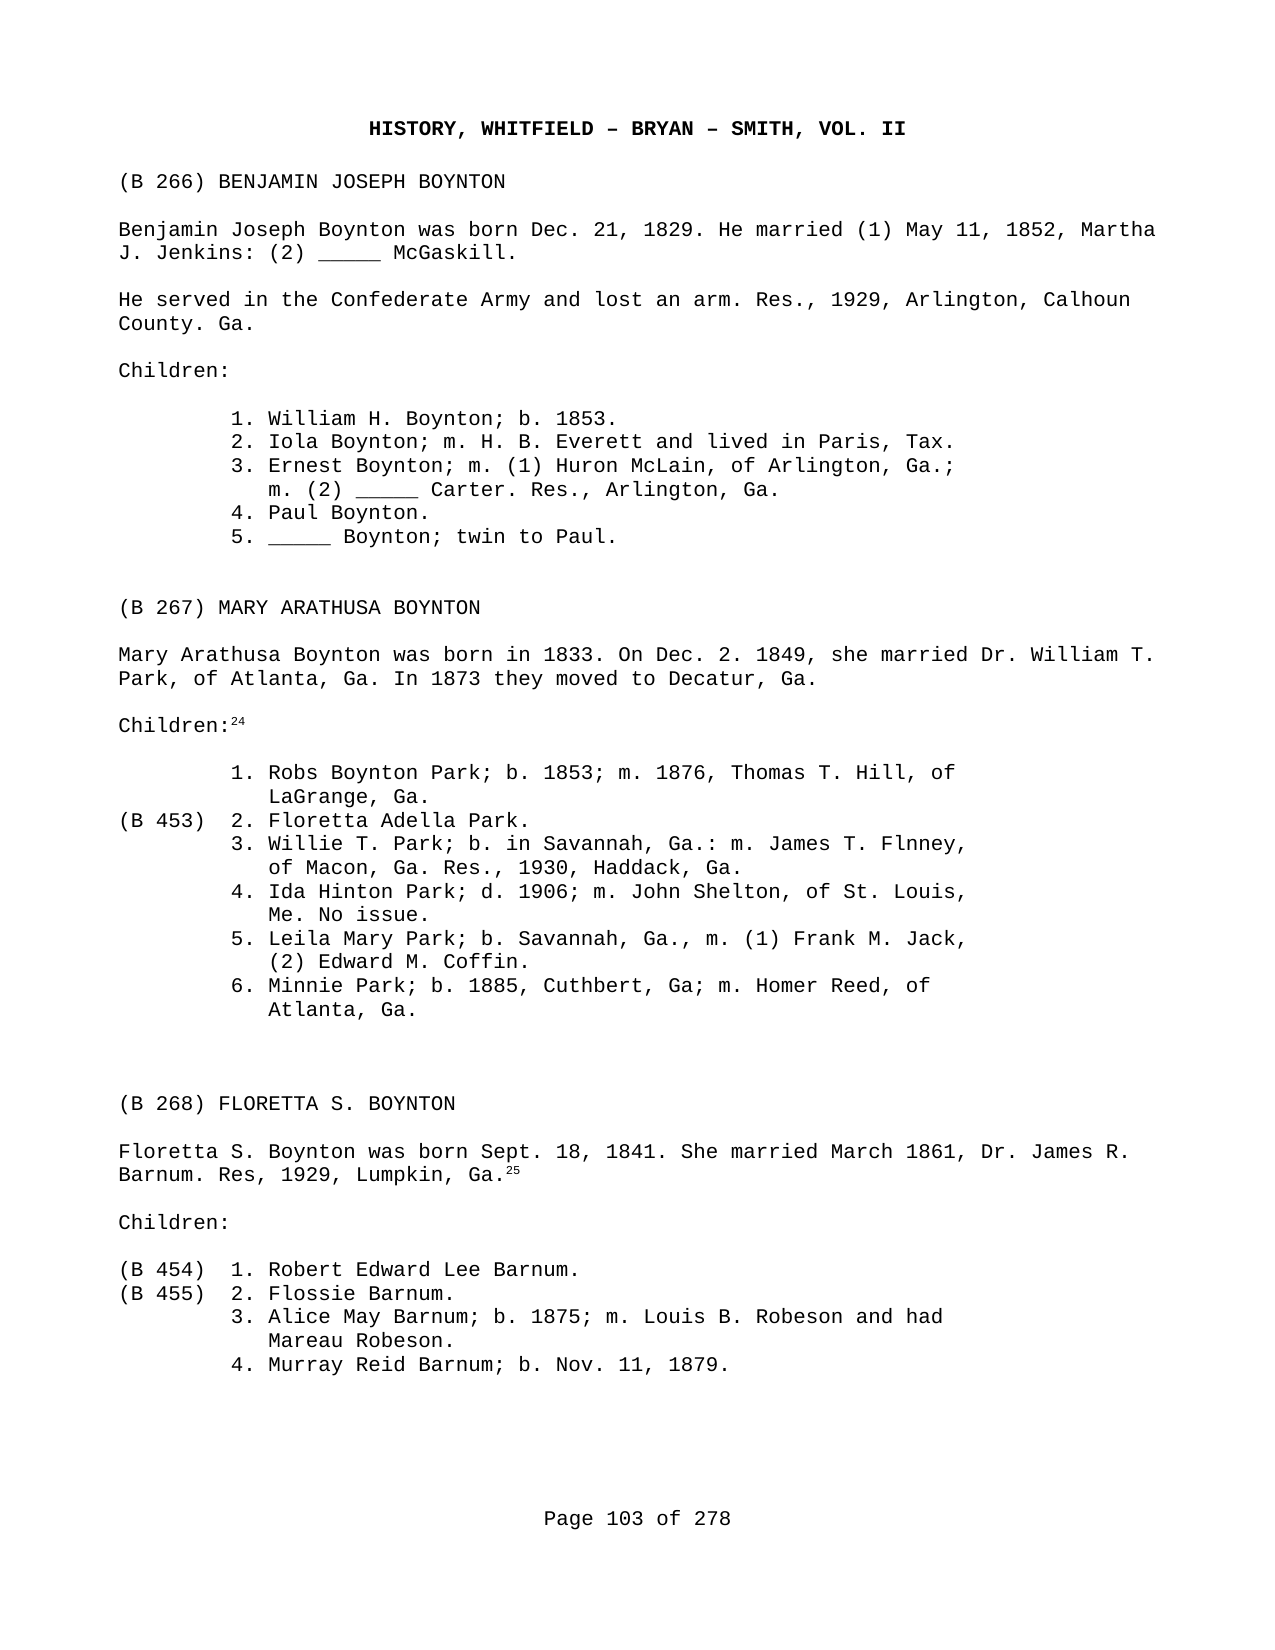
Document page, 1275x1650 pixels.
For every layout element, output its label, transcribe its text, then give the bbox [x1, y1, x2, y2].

text 4. Murray Reid Barnum; b. Nov. 11, 1879. [118, 1353, 1157, 1377]
text LaGrange, Ga. [118, 786, 1157, 810]
text 6. Minnie Park; b. 1885, Cuthbert, Ga; m. Homer Reed, of [118, 975, 1157, 999]
text Children: [118, 360, 1157, 384]
text (B 267) MARY ARATHUSA BOYNTON [118, 597, 1157, 621]
text m. (2) _____ Carter. Res., Arlington, Ga. [118, 479, 1157, 502]
text 1. Robs Boynton Park; b. 1853; m. 1876, Thomas T. Hill, of [118, 762, 1157, 786]
text 3. Alice May Barnum; b. 1875; m. Louis B. Robeson and had [118, 1306, 1157, 1330]
text (B 454) 1. Robert Edward Lee Barnum. [118, 1259, 1157, 1283]
text (B 266) BENJAMIN JOSEPH BOYNTON [118, 171, 1157, 195]
text 3. Ernest Boynton; m. (1) Huron McLain, of Arlington, Ga.; [118, 455, 1157, 479]
text Mary Arathusa Boynton was born in 1833. On Dec. 2. 1849, she married Dr. William T. Park, of Atlanta, Ga. In 1873 they moved to Decatur, Ga. [118, 644, 1157, 691]
text 4. Paul Boynton. [118, 502, 1157, 526]
text Atlanta, Ga. [118, 999, 1157, 1022]
text Me. No issue. [118, 904, 1157, 928]
text Benjamin Joseph Boynton was born Dec. 21, 1829. He married (1) May 11, 1852, Martha J. Jenkins: (2) _____ McGaskill. [118, 218, 1157, 266]
text 4. Ida Hinton Park; d. 1906; m. John Shelton, of St. Louis, [118, 881, 1157, 904]
text 3. Willie T. Park; b. in Savannah, Ga.: m. James T. Flnney, [118, 833, 1157, 857]
text Mareau Robeson. [118, 1330, 1157, 1353]
text (B 268) FLORETTA S. BOYNTON [118, 1093, 1157, 1117]
text Floretta S. Boynton was born Sept. 18, 1841. She married March 1861, Dr. James R. Barnum. Res, 1929, Lumpkin, Ga.25 [118, 1141, 1157, 1188]
text (B 453) 2. Floretta Adella Park. [118, 810, 1157, 833]
text 2. Iola Boynton; m. H. B. Everett and lived in Paris, Tax. [118, 431, 1157, 455]
text (B 455) 2. Flossie Barnum. [118, 1283, 1157, 1306]
text of Macon, Ga. Res., 1930, Haddack, Ga. [118, 857, 1157, 881]
text 1. William H. Boynton; b. 1853. [118, 408, 1157, 431]
text He served in the Confederate Army and lost an arm. Res., 1929, Arlington, Calhoun County. Ga. [118, 289, 1157, 337]
text 5. Leila Mary Park; b. Savannah, Ga., m. (1) Frank M. Jack, [118, 928, 1157, 952]
text Children:24 [118, 715, 1157, 739]
text 5. _____ Boynton; twin to Paul. [118, 526, 1157, 549]
text Children: [118, 1212, 1157, 1235]
text (2) Edward M. Coffin. [118, 952, 1157, 975]
